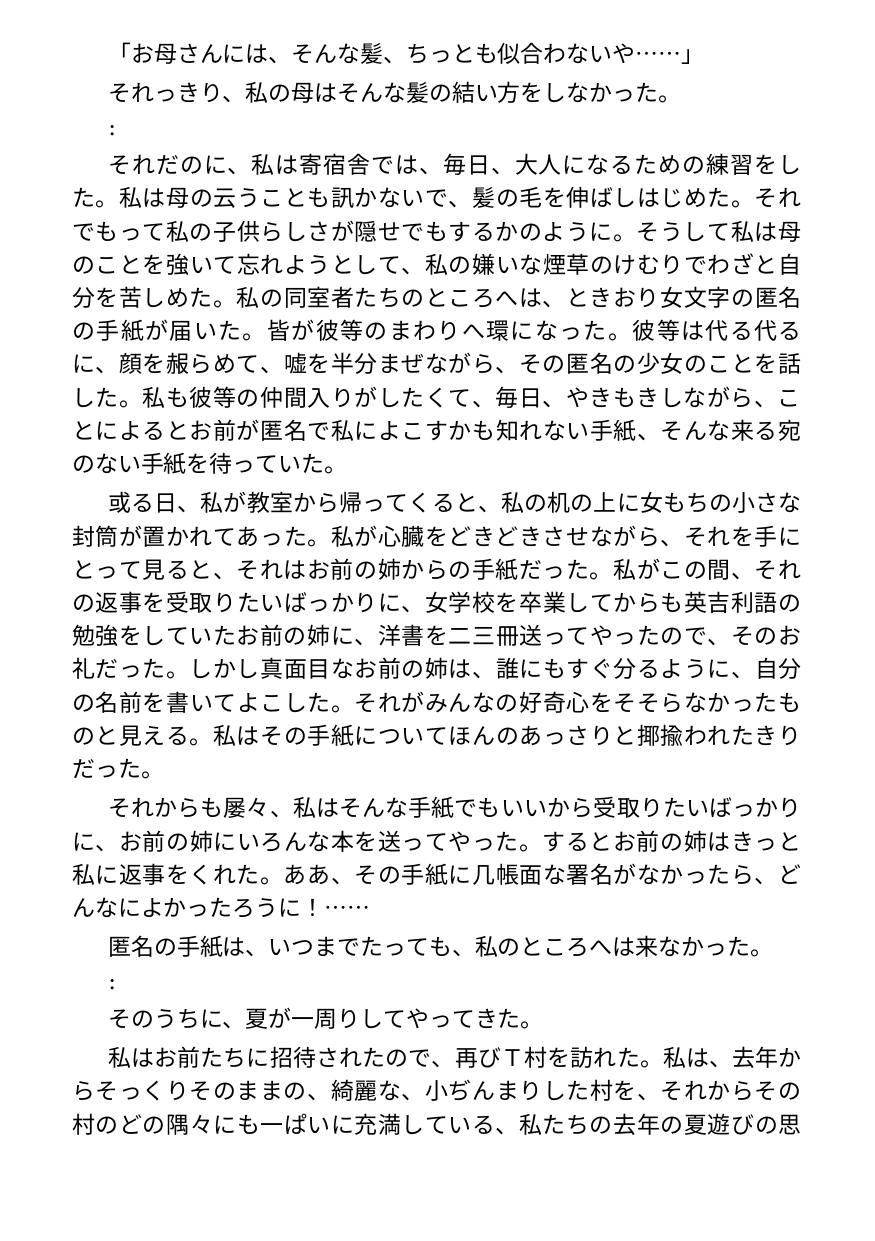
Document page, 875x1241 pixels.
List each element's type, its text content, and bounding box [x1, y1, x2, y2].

text それからも屡々、私はそんな手紙でもいいから受取りたいばっかりに、お前の姉にいろんな本を送ってやった。するとお前の姉はきっと私に返事をくれた。ああ、その手紙に几帳面な署名がなかったら、どんなによかったろうに！…… [72, 790, 802, 923]
text それっきり、私の母はそんな髪の結い方をしなかった。 [72, 75, 802, 108]
text そのうちに、夏が一周りしてやってきた。 [72, 1001, 802, 1034]
text それだのに、私は寄宿舎では、毎日、大人になるための練習をした。私は母の云うことも訊かないで、髪の毛を伸ばしはじめた。それでもって私の子供らしさが隠せでもするかのように。そうして私は母のことを強いて忘れようとして、私の嫌いな煙草のけむりでわざと自分を苦しめた。私の同室者たちのところへは、ときおり女文字の匿名の手紙が届いた。皆が彼等のまわりへ環になった。彼等は代る代るに、顔を赧らめて、嘘を半分まぜながら、その匿名の少女のことを話した。私も彼等の仲間入りがしたくて、毎日、やきもきしながら、ことによるとお前が匿名で私によこすかも知れない手紙、そんな来る宛のない手紙を待っていた。 [72, 147, 802, 479]
text 或る日、私が教室から帰ってくると、私の机の上に女もちの小さな封筒が置かれてあった。私が心臓をどきどきさせながら、それを手にとって見ると、それはお前の姉からの手紙だった。私がこの間、それの返事を受取りたいばっかりに、女学校を卒業してからも英吉利語の勉強をしていたお前の姉に、洋書を二三冊送ってやったので、そのお礼だった。しかし真面目なお前の姉は、誰にもすぐ分るように、自分の名前を書いてよこした。それがみんなの好奇心をそそらなかったものと見える。私はその手紙についてほんのあっさりと揶揄われたきりだった。 [72, 485, 802, 784]
text 私はお前たちに招待されたので、再びＴ村を訪れた。私は、去年からそっくりそのままの、綺麗な、小ぢんまりした村を、それからその村のどの隅々にも一ぱいに充満している、私たちの去年の夏遊びの思 [72, 1040, 802, 1140]
text 「お母さんには、そんな髪、ちっとも似合わないや……」 [72, 36, 802, 69]
text 匿名の手紙は、いつまでたっても、私のところへは来なかった。 [72, 929, 802, 962]
text : [72, 114, 802, 141]
text : [72, 968, 802, 995]
